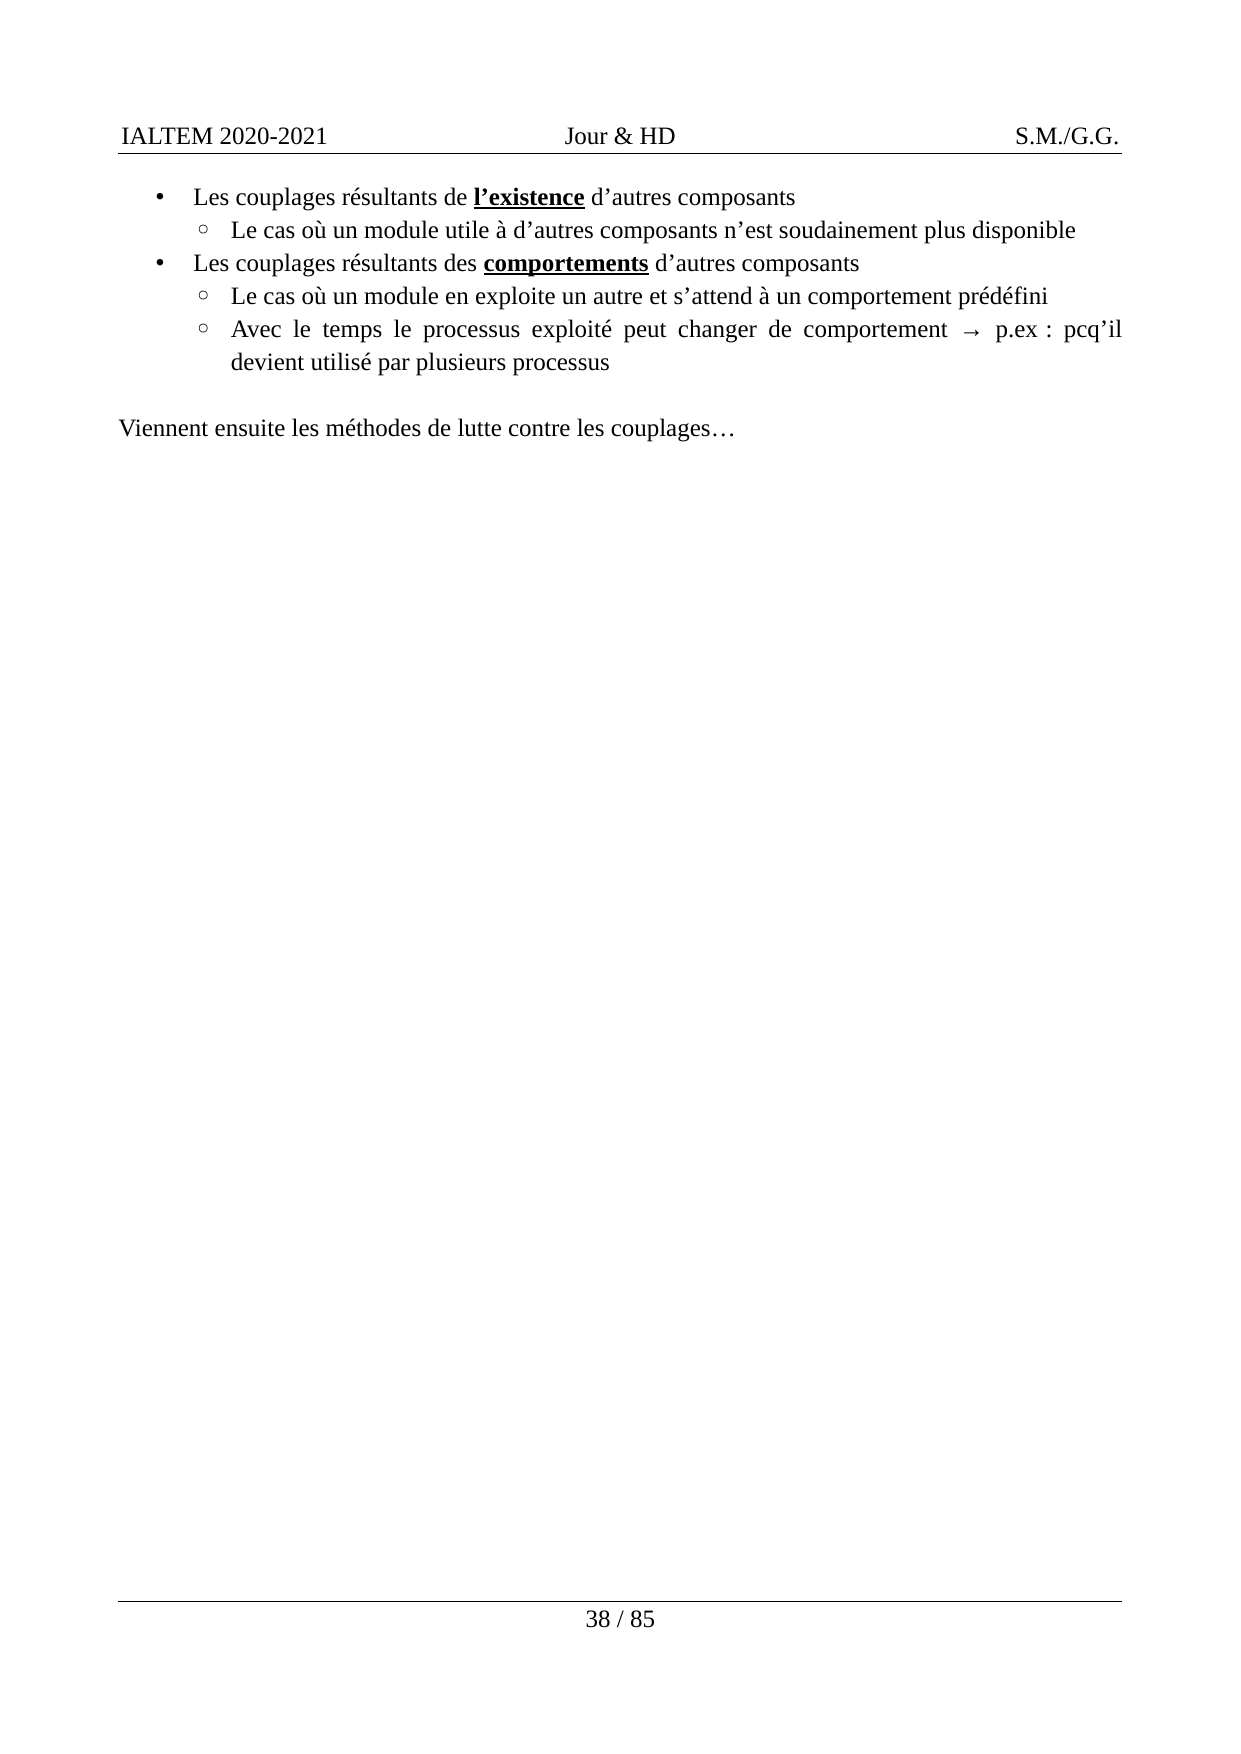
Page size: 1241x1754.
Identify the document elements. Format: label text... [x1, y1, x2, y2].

list Le cas où un module utile à d’autres composants n’est soudainement plus disponible [193, 215, 1122, 244]
list Les couplages résultants des comportements d’autres composants [156, 248, 1122, 277]
text Viennent ensuite les méthodes de lutte contre les couplages… [118, 413, 1122, 442]
list Les couplages résultants de l’existence d’autres composants [156, 182, 1122, 211]
list Le cas où un module en exploite un autre et s’attend à un comportement prédéfini [193, 281, 1122, 310]
list Avec le temps le processus exploité peut changer de comportement → p.ex : pcq’il devient utilisé par plusieurs processus [193, 314, 1122, 376]
